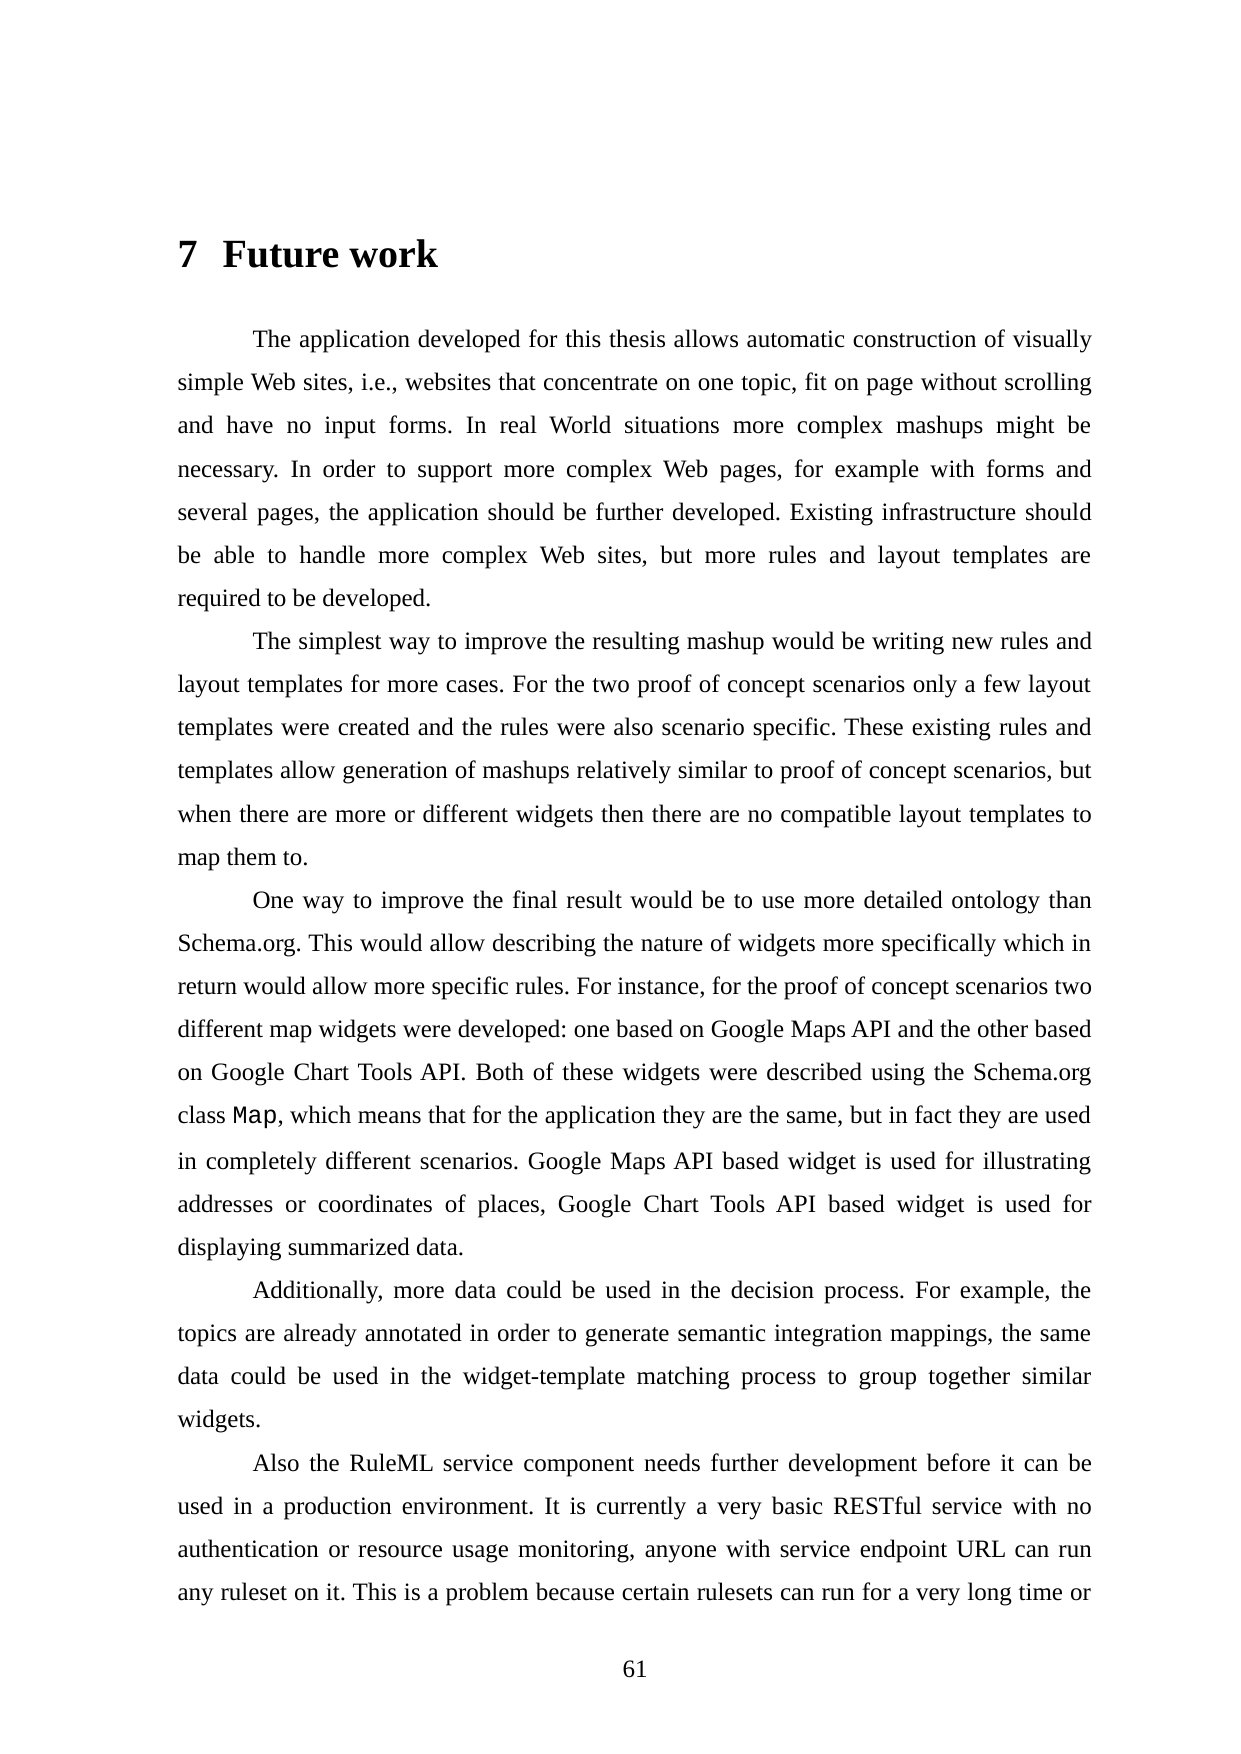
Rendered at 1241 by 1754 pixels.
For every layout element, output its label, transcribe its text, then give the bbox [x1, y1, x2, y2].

text One way to improve the final result would be to use more detailed ontology than Schema.org. This would allow describing the nature of widgets more specifically which in return would allow more specific rules. For instance, for the proof of concept scenarios two different map widgets were developed: one based on Google Maps API and the other based on Google Chart Tools API. Both of these widgets were described using the Schema.org class Map, which means that for the application they are the same, but in fact they are used in completely different scenarios. Google Maps API based widget is used for illustrating addresses or coordinates of places, Google Chart Tools API based widget is used for displaying summarized data. [177, 885, 1093, 1261]
text The simplest way to improve the resulting mashup would be writing new rules and layout templates for more cases. For the two proof of concept scenarios only a few layout templates were created and the rules were also scenario specific. These existing rules and templates allow generation of mashups relatively similar to proof of concept scenarios, but when there are more or different widgets then there are no compatible layout templates to map them to. [177, 626, 1093, 871]
text Also the RuleML service component needs further development before it can be used in a production environment. It is currently a very basic RESTful service with no authentication or resource usage monitoring, anyone with service endpoint URL can run any ruleset on it. This is a problem because certain rulesets can run for a very long time or [177, 1448, 1093, 1606]
subtitle Future work [177, 231, 1093, 277]
text The application developed for this thesis allows automatic construction of visually simple Web sites, i.e., websites that concentrate on one topic, fit on page without scrolling and have no input forms. In real World situations more complex mashups might be necessary. In order to support more complex Web pages, for example with forms and several pages, the application should be further developed. Existing infrastructure should be able to handle more complex Web sites, but more rules and layout templates are required to be developed. [177, 324, 1093, 612]
text Additionally, more data could be used in the decision process. For example, the topics are already annotated in order to generate semantic integration mappings, the same data could be used in the widget-template matching process to group together similar widgets. [177, 1275, 1093, 1433]
